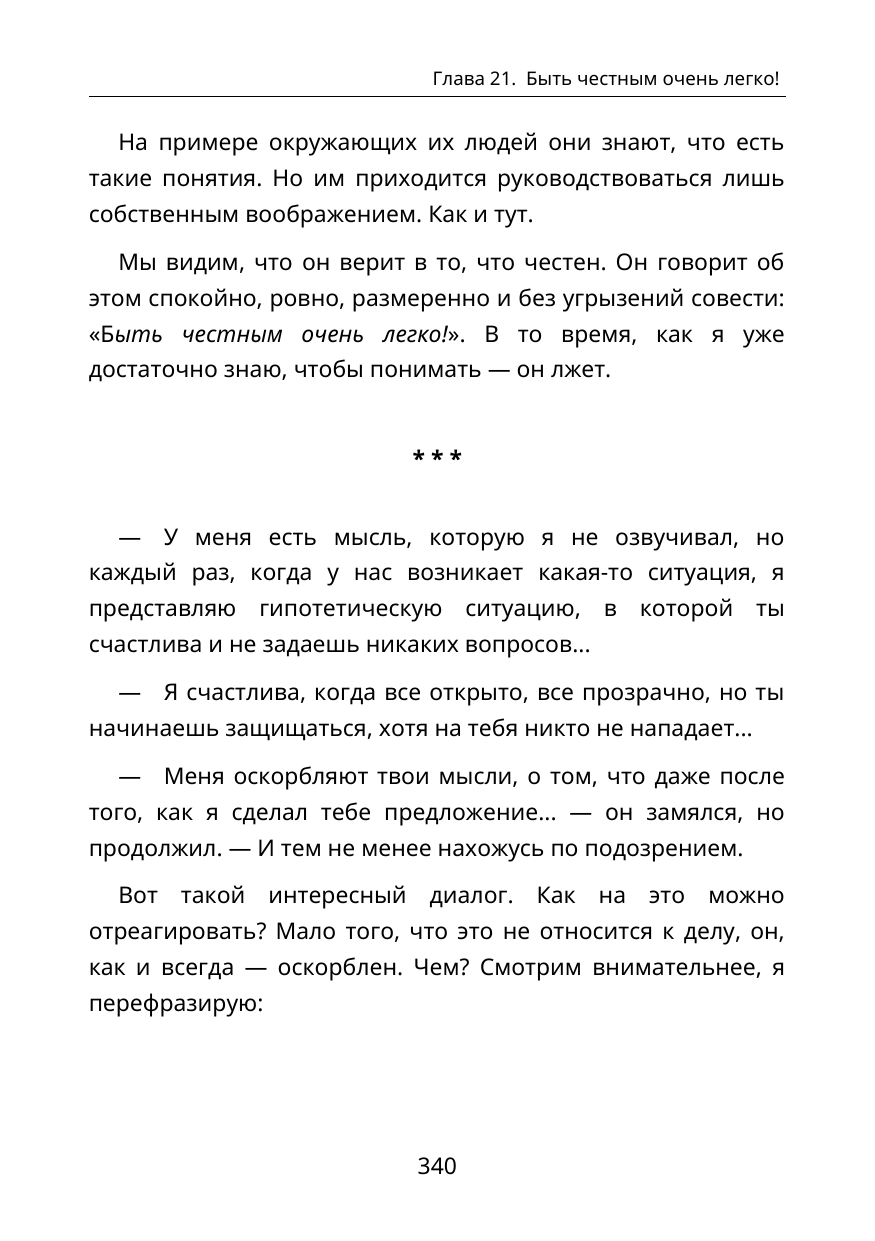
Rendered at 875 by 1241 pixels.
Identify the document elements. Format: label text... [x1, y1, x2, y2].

list У меня есть мысль, которую я не озвучивал, но каждый раз, когда у нас возникает какая-то ситуация, я представляю гипотетическую ситуацию, в которой ты счастлива и не задаешь никаких вопросов... [88, 520, 786, 659]
list Меня оскорбляют твои мысли, о том, что даже после того, как я сделал тебе предложение... — он замялся, но продолжил. — И тем не менее нахожусь по подозрением. [88, 759, 786, 863]
text Вот такой интересный диалог. Как на это можно отреагировать? Мало того, что это не относится к делу, он, как и всегда — оскорблен. Чем? Смотрим внимательнее, я перефразирую: [88, 879, 786, 1018]
text Мы видим, что он верит в то, что честен. Он говорит об этом спокойно, ровно, размеренно и без угрызений совести: «Быть честным очень легко!». В то время, как я уже достаточно знаю, чтобы понимать — он лжет. [88, 246, 786, 385]
subtitle * * * [88, 443, 786, 474]
text На примере окружающих их людей они знают, что есть такие понятия. Но им приходится руководствоваться лишь собственным воображением. Как и тут. [88, 126, 786, 229]
list Я счастлива, когда все открыто, все прозрачно, но ты начинаешь защищаться, хотя на тебя никто не нападает... [88, 676, 786, 743]
